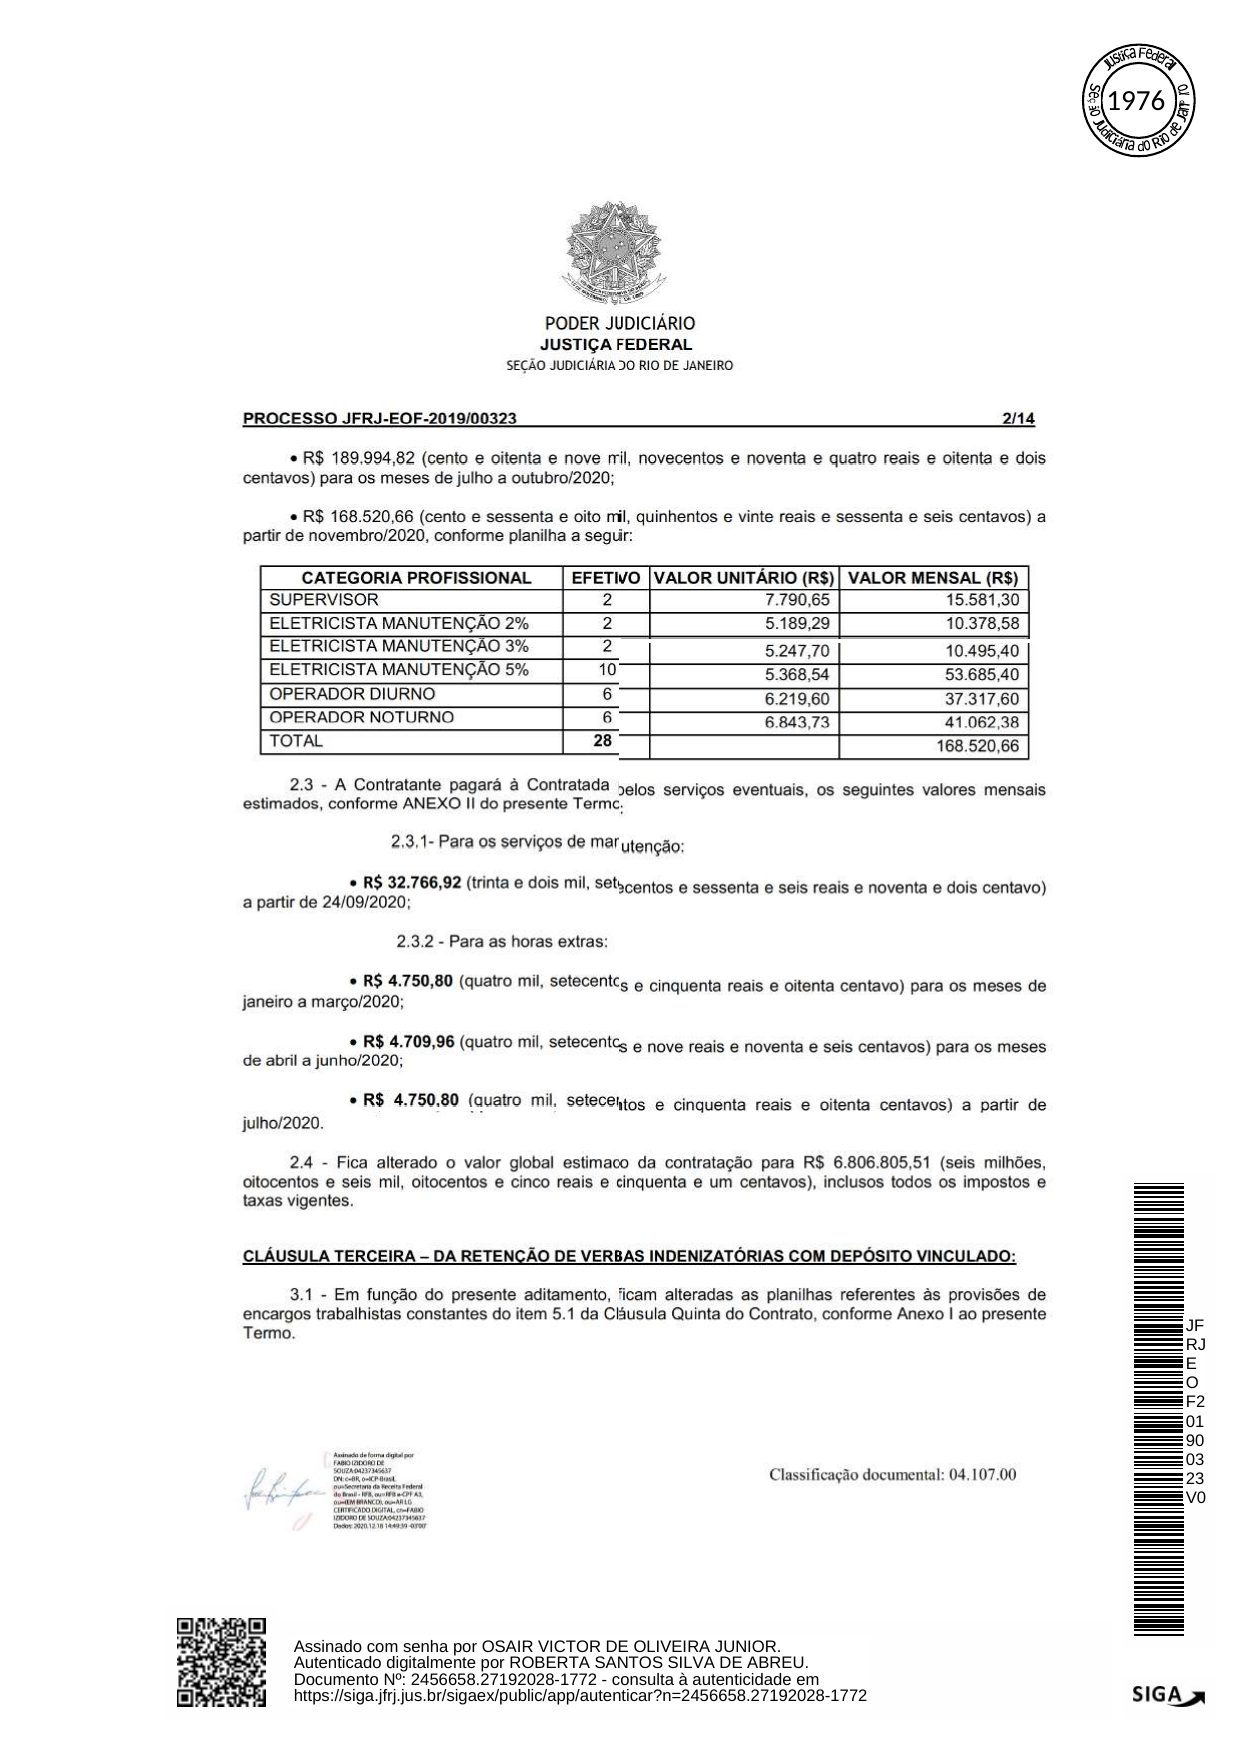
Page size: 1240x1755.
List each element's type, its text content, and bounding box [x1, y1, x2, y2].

text e [1179, 97, 1193, 105]
text JFRJEOF201900323V09 [1186, 1316, 1206, 1504]
text ç [1088, 98, 1099, 106]
